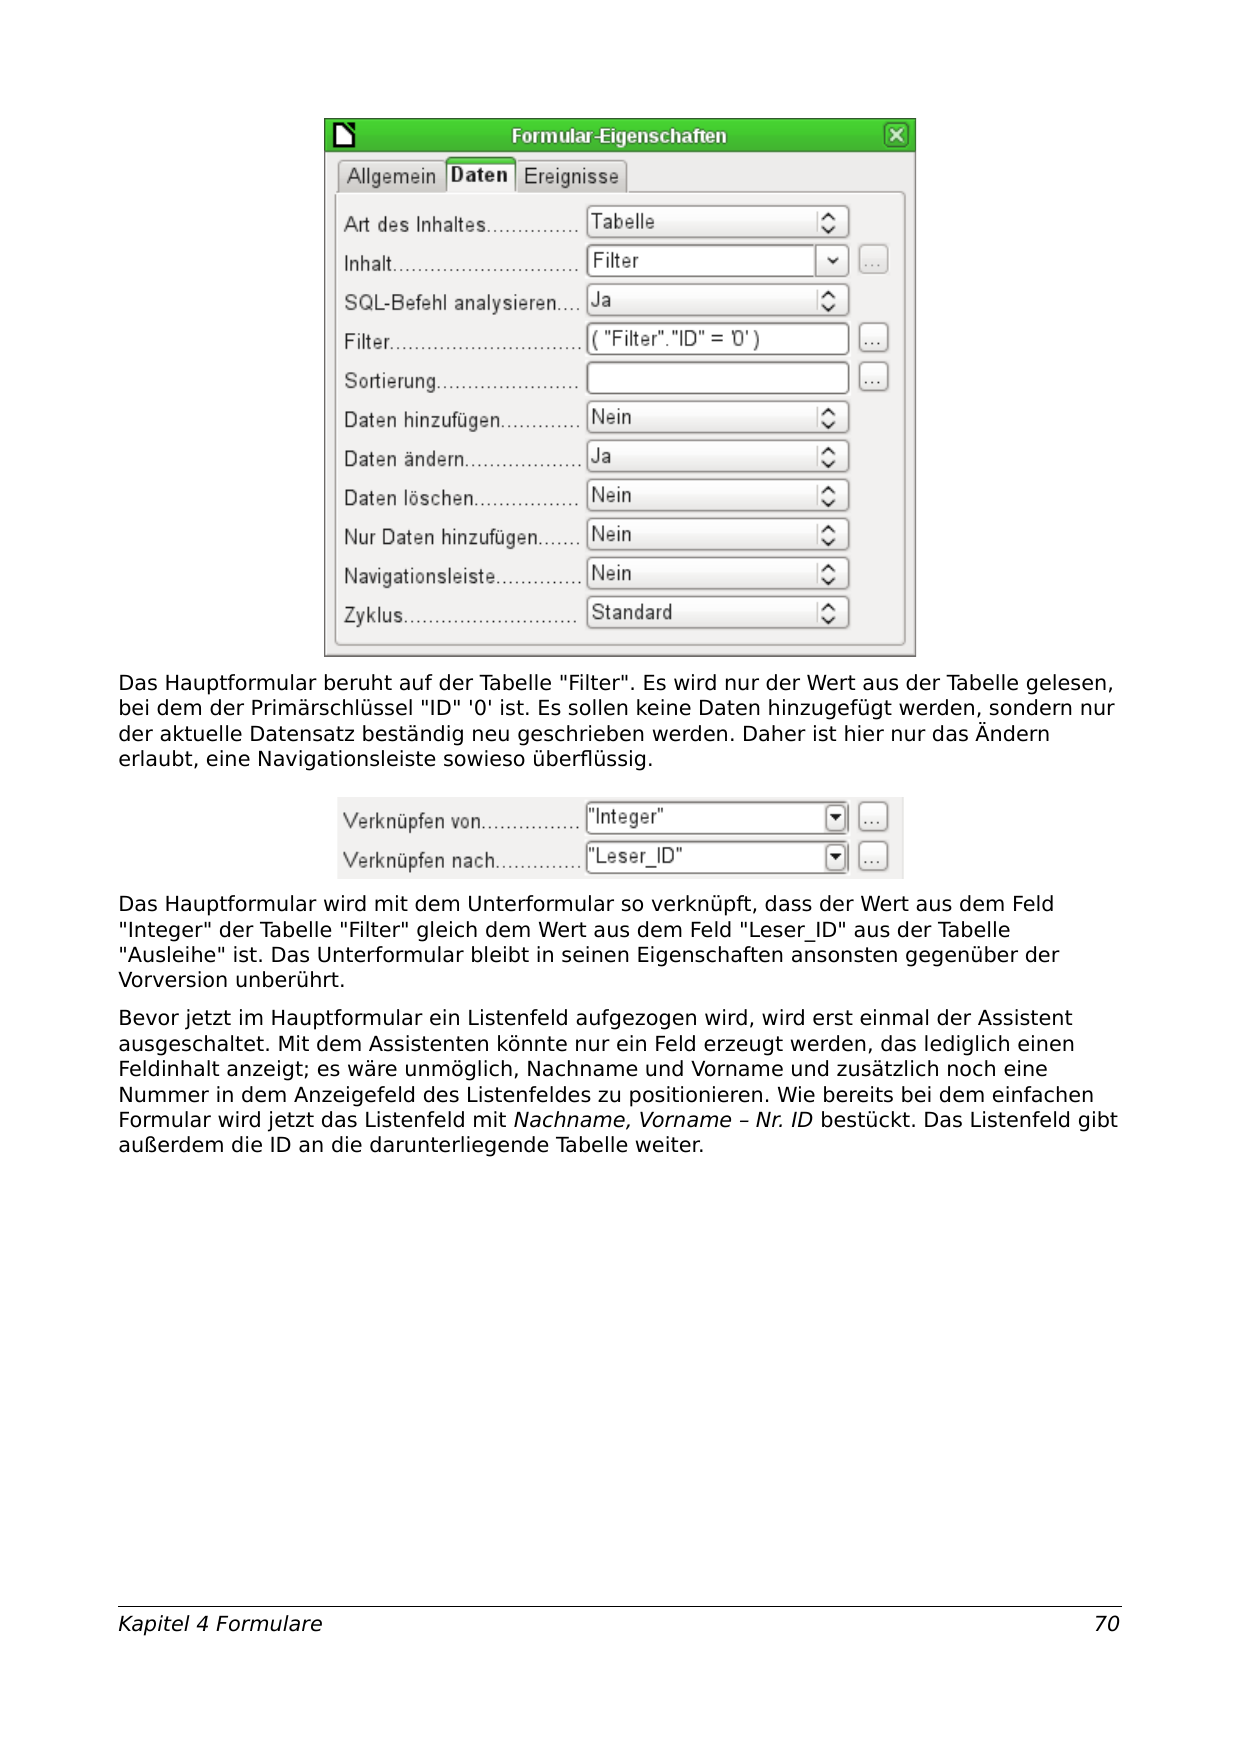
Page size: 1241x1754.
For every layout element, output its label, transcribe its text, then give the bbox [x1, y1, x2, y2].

picture [336, 797, 904, 879]
text Bevor jetzt im Hauptformular ein Listenfeld aufgezogen wird, wird erst einmal der Assistent ausgeschaltet. Mit dem Assistenten könnte nur ein Feld erzeugt werden, das lediglich einen Feldinhalt anzeigt; es wäre unmöglich, Nachname und Vorname und zusätzlich noch eine Nummer in dem Anzeigefeld des Listenfeldes zu positionieren. Wie bereits bei dem einfachen Formular wird jetzt das Listenfeld mit Nachname, Vorname – Nr. ID bestückt. Das Listenfeld gibt außerdem die ID an die darunterliegende Tabelle weiter. [118, 1006, 1122, 1158]
picture [324, 118, 917, 657]
text Das Hauptformular wird mit dem Unterformular so verknüpft, dass der Wert aus dem Feld "Integer" der Tabelle "Filter" gleich dem Wert aus dem Feld "Leser_ID" aus der Tabelle "Ausleihe" ist. Das Unterformular bleibt in seinen Eigenschaften ansonsten gegenüber der Vorversion unberührt. [118, 892, 1122, 993]
text Das Hauptformular beruht auf der Tabelle "Filter". Es wird nur der Wert aus der Tabelle gelesen, bei dem der Primärschlüssel "ID" '0' ist. Es sollen keine Daten hinzugefügt werden, sondern nur der aktuelle Datensatz beständig neu geschrieben werden. Daher ist hier nur das Ändern erlaubt, eine Navigationsleiste sowieso überflüssig. [118, 671, 1122, 771]
